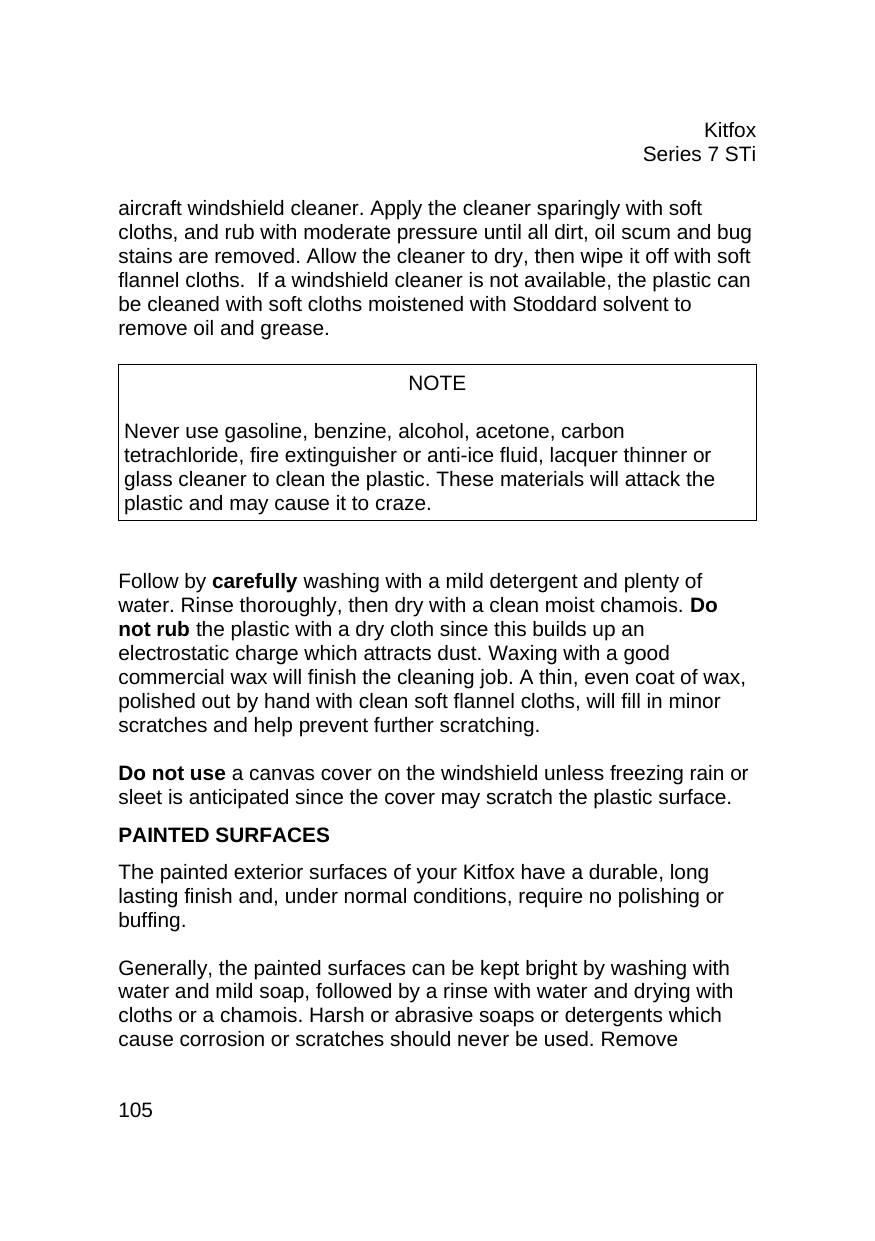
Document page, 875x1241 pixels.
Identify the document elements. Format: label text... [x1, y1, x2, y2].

text The painted exterior surfaces of your Kitfox have a durable, long lasting finish and, under normal conditions, require no polishing or buffing. [118, 859, 756, 931]
subtitle PAINTED SURFACES [118, 823, 756, 847]
text aircraft windshield cleaner. Apply the cleaner sparingly with soft cloths, and rub with moderate pressure until all dirt, oil scum and bug stains are removed. Allow the cleaner to dry, then wipe it off with soft flannel cloths. If a windshield cleaner is not available, the plastic can be cleaned with soft cloths moistened with Stoddard solvent to remove oil and grease. [118, 196, 756, 340]
table_header NOTE Never use gasoline, benzine, alcohol, acetone, carbon tetrachloride, fire extinguisher or anti-ice fluid, lacquer thinner or glass cleaner to clean the plastic. These materials will attack the plastic and may cause it to craze. [119, 365, 756, 520]
text Do not use a canvas cover on the windshield unless freezing rain or sleet is anticipated since the cover may scratch the plastic surface. [118, 761, 756, 808]
text Generally, the painted surfaces can be kept bright by washing with water and mild soap, followed by a rinse with water and drying with cloths or a chamois. Harsh or abrasive soaps or detergents which cause corrosion or scratches should never be used. Remove [118, 955, 756, 1051]
text Follow by carefully washing with a mild detergent and plenty of water. Rinse thoroughly, then dry with a clean moist chamois. Do not rub the plastic with a dry cloth since this builds up an electrostatic charge which attracts dust. Waxing with a good commercial wax will finish the cleaning job. A thin, even coat of wax, polished out by hand with clean soft flannel cloths, will fill in minor scratches and help prevent further scratching. [118, 569, 756, 737]
